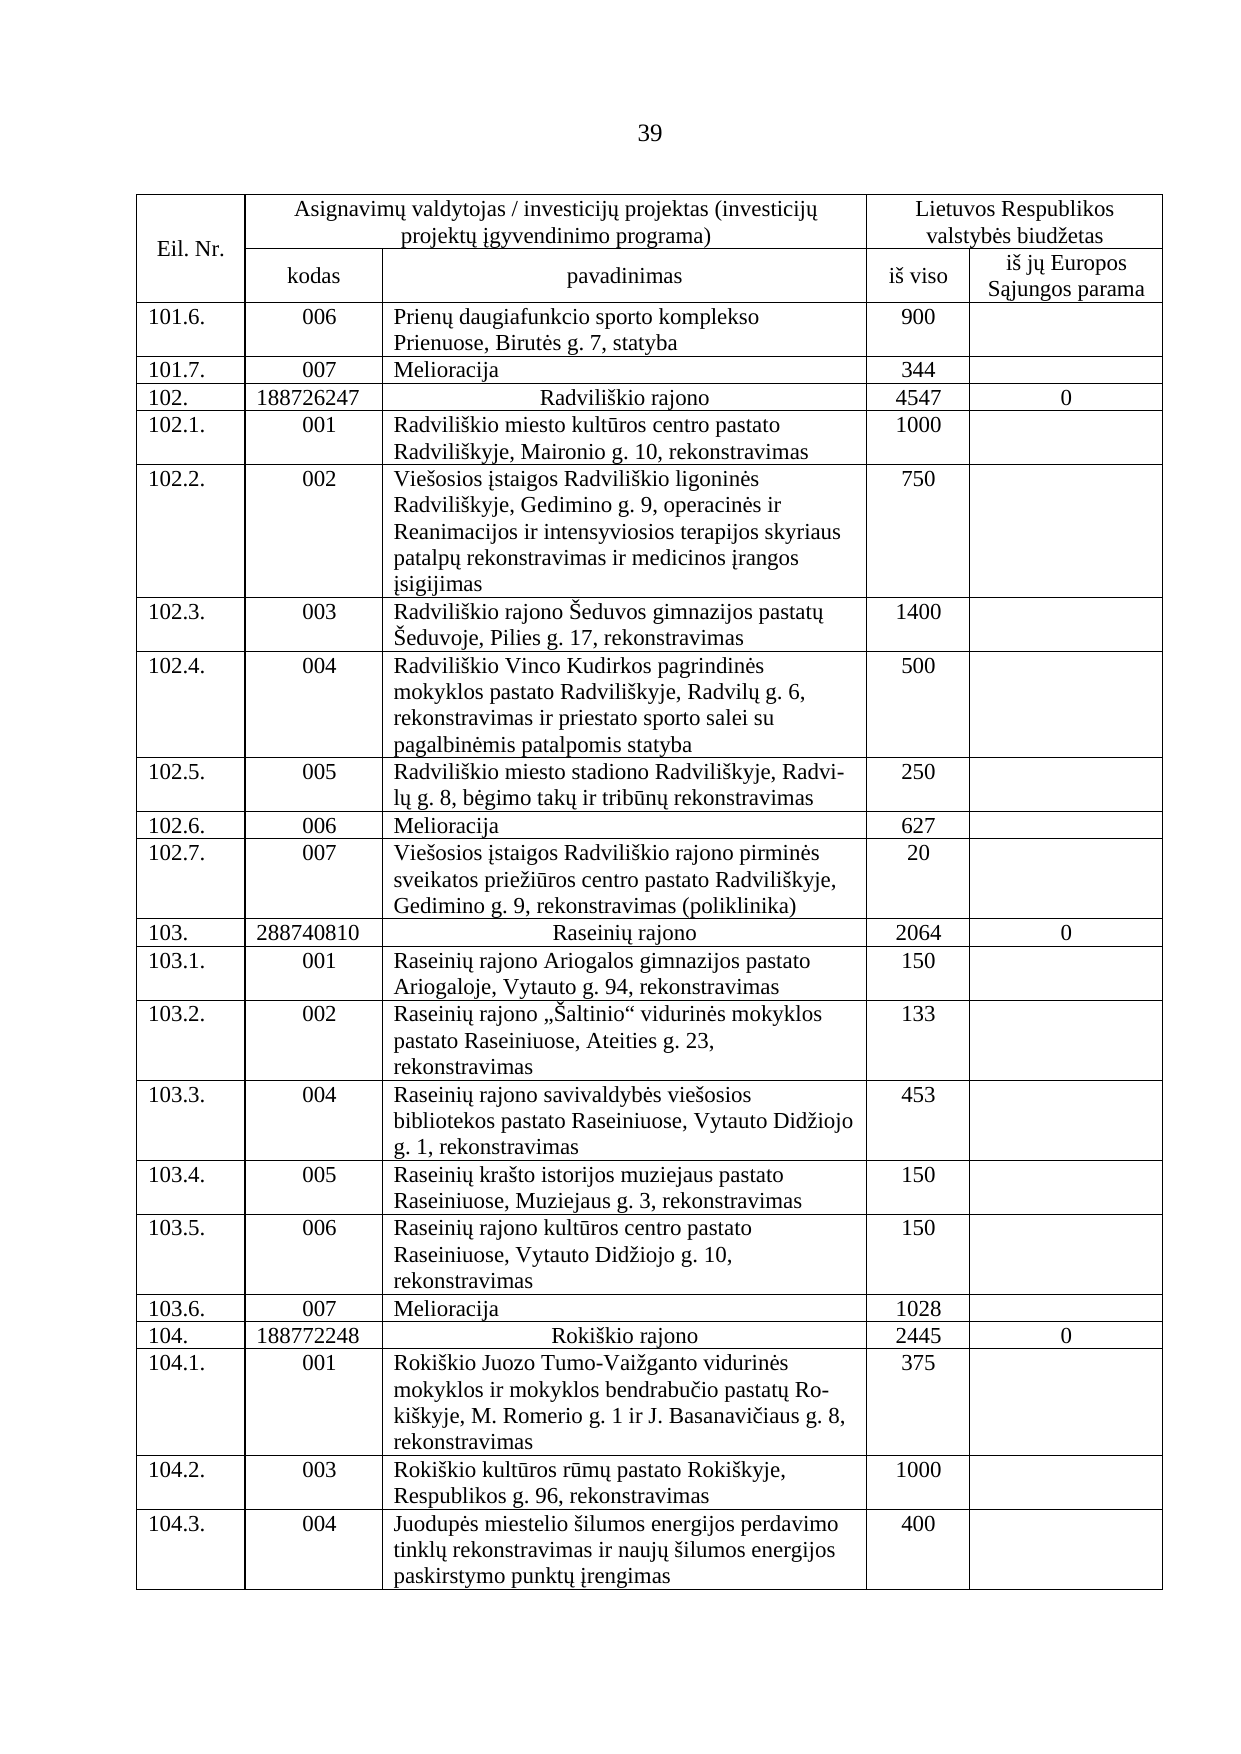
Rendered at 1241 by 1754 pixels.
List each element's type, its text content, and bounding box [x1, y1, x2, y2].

table_cell [970, 465, 1162, 597]
table_cell 150 [867, 947, 969, 999]
table_cell 004 [246, 1510, 382, 1589]
table_cell [970, 411, 1162, 464]
table_cell 102.3. [137, 598, 244, 651]
table_cell 001 [246, 1349, 382, 1455]
table_cell [970, 812, 1162, 838]
table_cell 188772248 [246, 1322, 382, 1348]
table_cell Viešosios įstaigos Radviliškio rajono pirminės sveikatos priežiūros centro pastato Radviliškyje, Gedimino g. 9, rekonstravimas (poliklinika) [383, 839, 866, 918]
table_cell 344 [867, 357, 969, 383]
table_cell Melioracija [383, 812, 866, 838]
table_cell 250 [867, 758, 969, 811]
table_cell Rokiškio rajono [383, 1322, 866, 1348]
table_cell 1400 [867, 598, 969, 651]
table_cell 102.6. [137, 812, 244, 838]
table_cell pavadinimas [383, 249, 866, 302]
table_cell 1000 [867, 411, 969, 464]
table_cell 006 [246, 303, 382, 356]
table_cell 007 [246, 1295, 382, 1321]
table_cell 103.4. [137, 1161, 244, 1213]
table_cell Radviliškio rajono [383, 384, 866, 410]
table_cell [970, 598, 1162, 651]
table_cell 102.1. [137, 411, 244, 464]
table_cell 103.6. [137, 1295, 244, 1321]
table_cell Radviliškio miesto kultūros centro pastato Radviliškyje, Maironio g. 10, rekonstravimas [383, 411, 866, 464]
table_cell 104.3. [137, 1510, 244, 1589]
table_cell [970, 1001, 1162, 1079]
table_cell [970, 1510, 1162, 1589]
table_cell Melioracija [383, 357, 866, 383]
table_cell 102.5. [137, 758, 244, 811]
table_cell [970, 1349, 1162, 1455]
table_cell 001 [246, 947, 382, 999]
table_cell 2445 [867, 1322, 969, 1348]
table_cell 0 [970, 1322, 1162, 1348]
table_cell 002 [246, 465, 382, 597]
table_cell Raseinių rajono savivaldybės viešosios bibliotekos pastato Raseiniuose, Vytauto Didžiojo g. 1, rekonstravimas [383, 1081, 866, 1160]
table_cell 0 [970, 384, 1162, 410]
table_cell 101.7. [137, 357, 244, 383]
table_cell Melioracija [383, 1295, 866, 1321]
table_cell [970, 357, 1162, 383]
table_cell 004 [246, 1081, 382, 1160]
table_cell 500 [867, 652, 969, 757]
table_cell Prienų daugiafunkcio sporto komplekso Prienuose, Birutės g. 7, statyba [383, 303, 866, 356]
table_cell 007 [246, 839, 382, 918]
table_cell 400 [867, 1510, 969, 1589]
table_cell kodas [246, 249, 382, 302]
table_cell 005 [246, 758, 382, 811]
table_cell Viešosios įstaigos Radviliškio ligoninės Radviliškyje, Gedimino g. 9, operacinės ir Reanimacijos ir intensyviosios terapijos skyriaus patalpų rekonstravimas ir medicinos įrangos įsigijimas [383, 465, 866, 597]
table_cell 750 [867, 465, 969, 597]
table_cell 103.5. [137, 1215, 244, 1293]
table_cell Rokiškio kultūros rūmų pastato Rokiškyje, Respublikos g. 96, rekonstravimas [383, 1456, 866, 1508]
table_cell 288740810 [246, 919, 382, 946]
table_cell Radviliškio miesto stadiono Radviliškyje, Radvi- lų g. 8, bėgimo takų ir tribūnų rekonstravimas [383, 758, 866, 811]
table_cell [970, 1161, 1162, 1213]
table_cell 375 [867, 1349, 969, 1455]
table_cell Raseinių rajono [383, 919, 866, 946]
table_cell [970, 1215, 1162, 1293]
table_cell 133 [867, 1001, 969, 1079]
table_cell 453 [867, 1081, 969, 1160]
table_cell 002 [246, 1001, 382, 1079]
table_cell 1000 [867, 1456, 969, 1508]
table_cell Raseinių rajono Ariogalos gimnazijos pastato Ariogaloje, Vytauto g. 94, rekonstravimas [383, 947, 866, 999]
table_cell 103.2. [137, 1001, 244, 1079]
table_cell 007 [246, 357, 382, 383]
table_cell 003 [246, 1456, 382, 1508]
table_cell 20 [867, 839, 969, 918]
table_cell [970, 1081, 1162, 1160]
table_cell 1028 [867, 1295, 969, 1321]
table_cell 005 [246, 1161, 382, 1213]
table_cell 102.2. [137, 465, 244, 597]
table_header Asignavimų valdytojas / investicijų projektas (investicijų projektų įgyvendinimo programa) [246, 195, 866, 248]
table_cell 006 [246, 1215, 382, 1293]
table_cell [970, 1456, 1162, 1508]
table_cell Raseinių rajono kultūros centro pastato Raseiniuose, Vytauto Didžiojo g. 10, rekonstravimas [383, 1215, 866, 1293]
table_header Lietuvos Respublikos valstybės biudžetas [867, 195, 1162, 248]
table_header Eil. Nr. [137, 195, 244, 302]
table_cell 104.1. [137, 1349, 244, 1455]
table_cell 001 [246, 411, 382, 464]
table_cell Radviliškio Vinco Kudirkos pagrindinės mokyklos pastato Radviliškyje, Radvilų g. 6, rekonstravimas ir priestato sporto salei su pagalbinėmis patalpomis statyba [383, 652, 866, 757]
table_cell Juodupės miestelio šilumos energijos perdavimo tinklų rekonstravimas ir naujų šilumos energijos paskirstymo punktų įrengimas [383, 1510, 866, 1589]
table_cell 103.3. [137, 1081, 244, 1160]
table_cell [970, 303, 1162, 356]
table_cell Rokiškio Juozo Tumo-Vaižganto vidurinės mokyklos ir mokyklos bendrabučio pastatų Ro-kiškyje, M. Romerio g. 1 ir J. Basanavičiaus g. 8, rekonstravimas [383, 1349, 866, 1455]
table_cell 006 [246, 812, 382, 838]
table_cell 2064 [867, 919, 969, 946]
table_cell [970, 758, 1162, 811]
table_cell 003 [246, 598, 382, 651]
table_cell 188726247 [246, 384, 382, 410]
table_cell iš jų Europos Sąjungos parama [970, 249, 1162, 302]
table_cell 150 [867, 1161, 969, 1213]
table_cell 104.2. [137, 1456, 244, 1508]
table_cell 900 [867, 303, 969, 356]
table_cell [970, 839, 1162, 918]
table_cell 103.1. [137, 947, 244, 999]
table_cell Radviliškio rajono Šeduvos gimnazijos pastatų Šeduvoje, Pilies g. 17, rekonstravimas [383, 598, 866, 651]
table_cell iš viso [867, 249, 969, 302]
table_cell 150 [867, 1215, 969, 1293]
table_cell [970, 1295, 1162, 1321]
table_cell Raseinių rajono „Šaltinio“ vidurinės mokyklos pastato Raseiniuose, Ateities g. 23, rekonstravimas [383, 1001, 866, 1079]
table_cell 102.7. [137, 839, 244, 918]
table_cell 627 [867, 812, 969, 838]
table_cell 101.6. [137, 303, 244, 356]
table_cell [970, 947, 1162, 999]
table_cell [970, 652, 1162, 757]
table_cell 4547 [867, 384, 969, 410]
table_cell 0 [970, 919, 1162, 946]
table_cell 102. [137, 384, 244, 410]
table_cell Raseinių krašto istorijos muziejaus pastato Raseiniuose, Muziejaus g. 3, rekonstravimas [383, 1161, 866, 1213]
table_cell 103. [137, 919, 244, 946]
table_cell 104. [137, 1322, 244, 1348]
table_cell 102.4. [137, 652, 244, 757]
table_cell 004 [246, 652, 382, 757]
